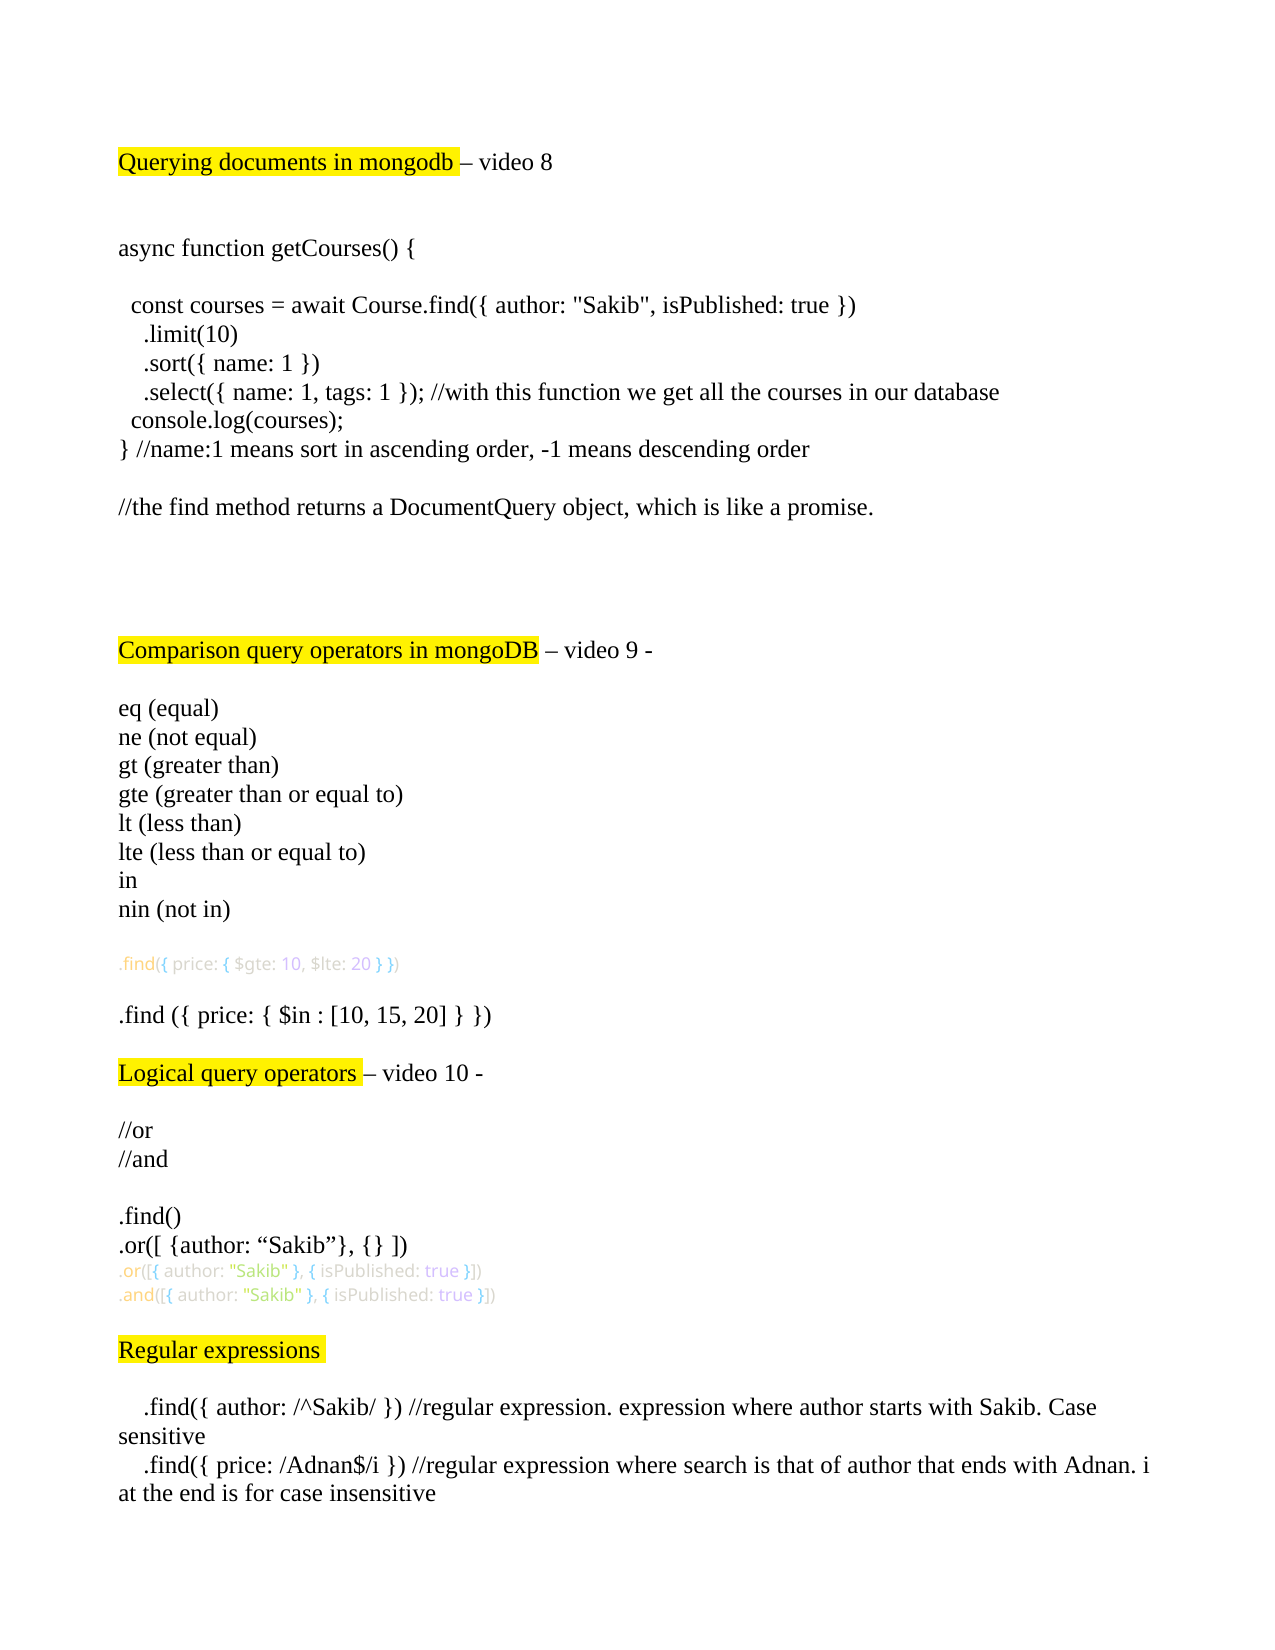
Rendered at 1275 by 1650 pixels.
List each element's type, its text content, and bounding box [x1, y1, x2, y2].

text Logical query operators – video 10 - [118, 1058, 1157, 1086]
text //the find method returns a DocumentQuery object, which is like a promise. [118, 492, 1157, 521]
text .find() [118, 1201, 1157, 1230]
text lt (less than) [118, 808, 1157, 837]
text const courses = await Course.find({ author: "Sakib", isPublished: true }) [118, 291, 1157, 319]
text .limit(10) [118, 319, 1157, 348]
text } //name:1 means sort in ascending order, -1 means descending order [118, 434, 1157, 463]
text ne (not equal) [118, 722, 1157, 751]
text .and([{ author: "Sakib" }, { isPublished: true }]) [118, 1283, 1157, 1306]
text .sort({ name: 1 }) [118, 348, 1157, 377]
text console.log(courses); [118, 406, 1157, 434]
text Comparison query operators in mongoDB – video 9 - [118, 636, 1157, 664]
text .find({ author: /^Sakib/ }) //regular expression. expression where author starts with Sakib. Case sensitive [118, 1392, 1157, 1450]
text .find ({ price: { $in : [10, 15, 20] } }) [118, 1000, 1157, 1029]
text async function getCourses() { [118, 233, 1157, 262]
text .select({ name: 1, tags: 1 }); //with this function we get all the courses in our database [118, 377, 1157, 406]
text lte (less than or equal to) [118, 837, 1157, 866]
text Querying documents in mongodb – video 8 [118, 147, 1157, 176]
text eq (equal) [118, 693, 1157, 722]
text .or([{ author: "Sakib" }, { isPublished: true }]) [118, 1259, 1157, 1283]
text .or([ {author: “Sakib”}, {} ]) [118, 1230, 1157, 1259]
text Regular expressions [118, 1335, 1157, 1363]
text .find({ price: /Adnan$/i }) //regular expression where search is that of author that ends with Adnan. i at the end is for case insensitive [118, 1450, 1157, 1507]
text //and [118, 1144, 1157, 1173]
text gt (greater than) [118, 751, 1157, 779]
text .find({ price: { $gte: 10, $lte: 20 } }) [118, 952, 1157, 976]
text //or [118, 1115, 1157, 1144]
text nin (not in) [118, 894, 1157, 923]
text gte (greater than or equal to) [118, 779, 1157, 808]
text in [118, 866, 1157, 894]
